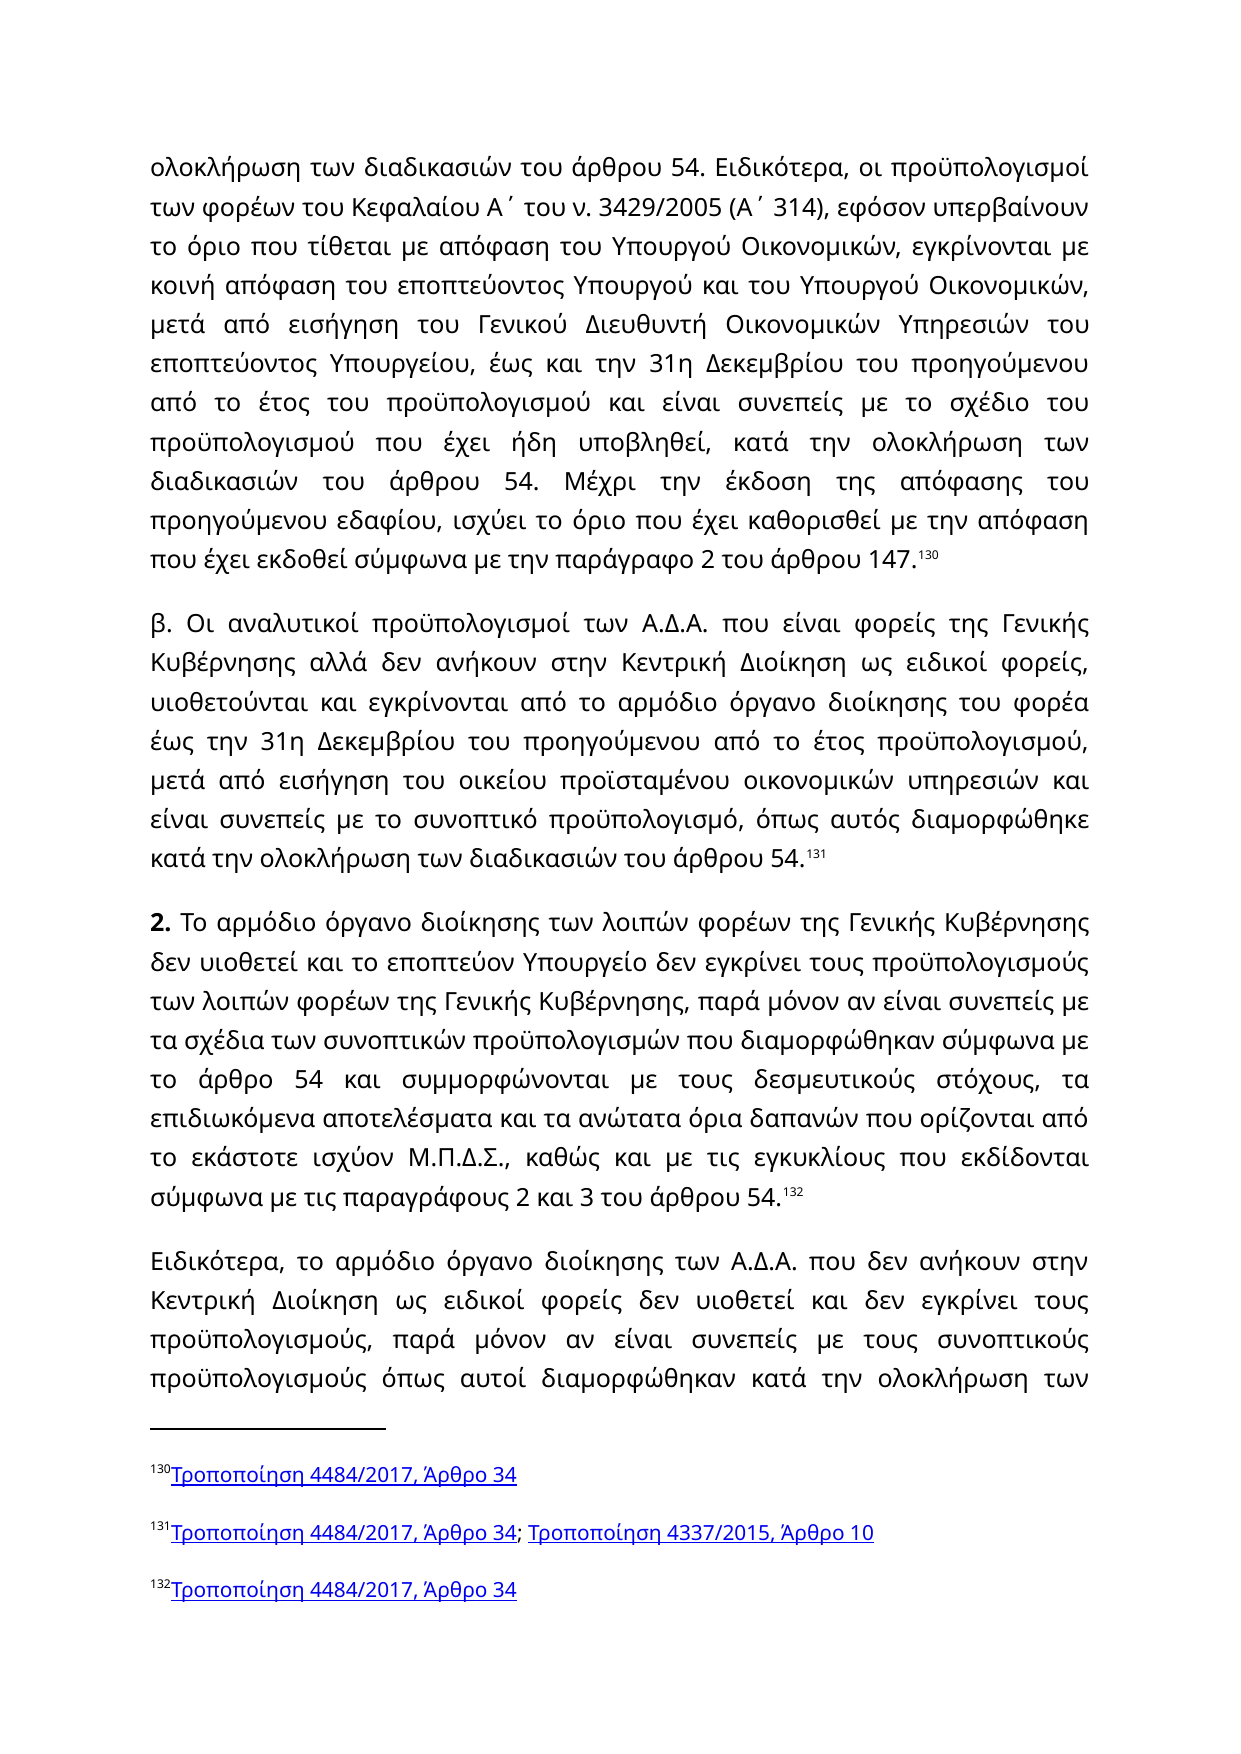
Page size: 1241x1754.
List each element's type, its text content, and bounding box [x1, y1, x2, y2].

text Τροποποίηση 4484/2017, Άρθρο 34 [150, 1460, 1090, 1489]
text 2. Το αρµόδιο όργανο διοίκησης των λοιπών φορέων της Γενικής Κυβέρνησης δεν υιοθετεί και το εποπτεύον Υπουργείο δεν εγκρίνει τους προϋπολογισµούς των λοιπών φορέων της Γενικής Κυβέρνησης, παρά µόνον αν είναι συνεπείς µε τα σχέδια των συνοπτικών προϋπολογισµών που διαµορφώθηκαν σύµφωνα µε το άρθρο 54 και συµµορφώνονται µε τους δεσµευτικούς στόχους, τα επιδιωκόµενα αποτελέσµατα και τα ανώτατα όρια δαπανών που ορίζονται από το εκάστοτε ισχύον Μ.Π.Δ.Σ., καθώς και µε τις εγκυκλίους που εκδίδονται σύµφωνα µε τις παραγράφους 2 και 3 του άρθρου 54. [150, 905, 1090, 1213]
text ολοκλήρωση των διαδικασιών του άρθρου 54. Ειδικότερα, οι προϋπολογισµοί των φορέων του Κεφαλαίου Α΄ του ν. 3429/2005 (Α΄ 314), εφόσον υπερβαίνουν το όριο που τίθεται µε απόφαση του Υπουργού Οικονοµικών, εγκρίνονται µε κοινή απόφαση του εποπτεύοντος Υπουργού και του Υπουργού Οικονοµικών, µετά από εισήγηση του Γενικού Διευθυντή Οικονοµικών Υπηρεσιών του εποπτεύοντος Υπουργείου, έως και την 31η Δεκεµβρίου του προηγούµενου από το έτος του προϋπολογισµού και είναι συνεπείς µε το σχέδιο του προϋπολογισµού που έχει ήδη υποβληθεί, κατά την ολοκλήρωση των διαδικασιών του άρθρου 54. Μέχρι την έκδοση της απόφασης του προηγούµενου εδαφίου, ισχύει το όριο που έχει καθορισθεί µε την απόφαση που έχει εκδοθεί σύµφωνα µε την παράγραφο 2 του άρθρου 147. [150, 150, 1090, 576]
text Τροποποίηση 4484/2017, Άρθρο 34 [150, 1576, 1090, 1604]
text Τροποποίηση 4484/2017, Άρθρο 34; Τροποποίηση 4337/2015, Άρθρο 10 [150, 1518, 1090, 1546]
text β. Οι αναλυτικοί προϋπολογισµοί των Α.Δ.Α. που είναι φορείς της Γενικής Κυβέρνησης αλλά δεν ανήκουν στην Κεντρική Διοίκηση ως ειδικοί φορείς, υιοθετούνται και εγκρίνονται από το αρµόδιο όργανο διοίκησης του φορέα έως την 31η Δεκεµβρίου του προηγούµενου από το έτος προϋπολογισµού, µετά από εισήγηση του οικείου προϊσταµένου οικονοµικών υπηρεσιών και είναι συνεπείς µε το συνοπτικό προϋπολογισµό, όπως αυτός διαµορφώθηκε κατά την ολοκλήρωση των διαδικασιών του άρθρου 54. [150, 606, 1090, 875]
text Ειδικότερα, το αρµόδιο όργανο διοίκησης των Α.Δ.Α. που δεν ανήκουν στην Κεντρική Διοίκηση ως ειδικοί φορείς δεν υιοθετεί και δεν εγκρίνει τους προϋπολογισµούς, παρά µόνον αν είναι συνεπείς µε τους συνοπτικούς προϋπολογισµούς όπως αυτοί διαµορφώθηκαν κατά την ολοκλήρωση των [150, 1243, 1090, 1395]
